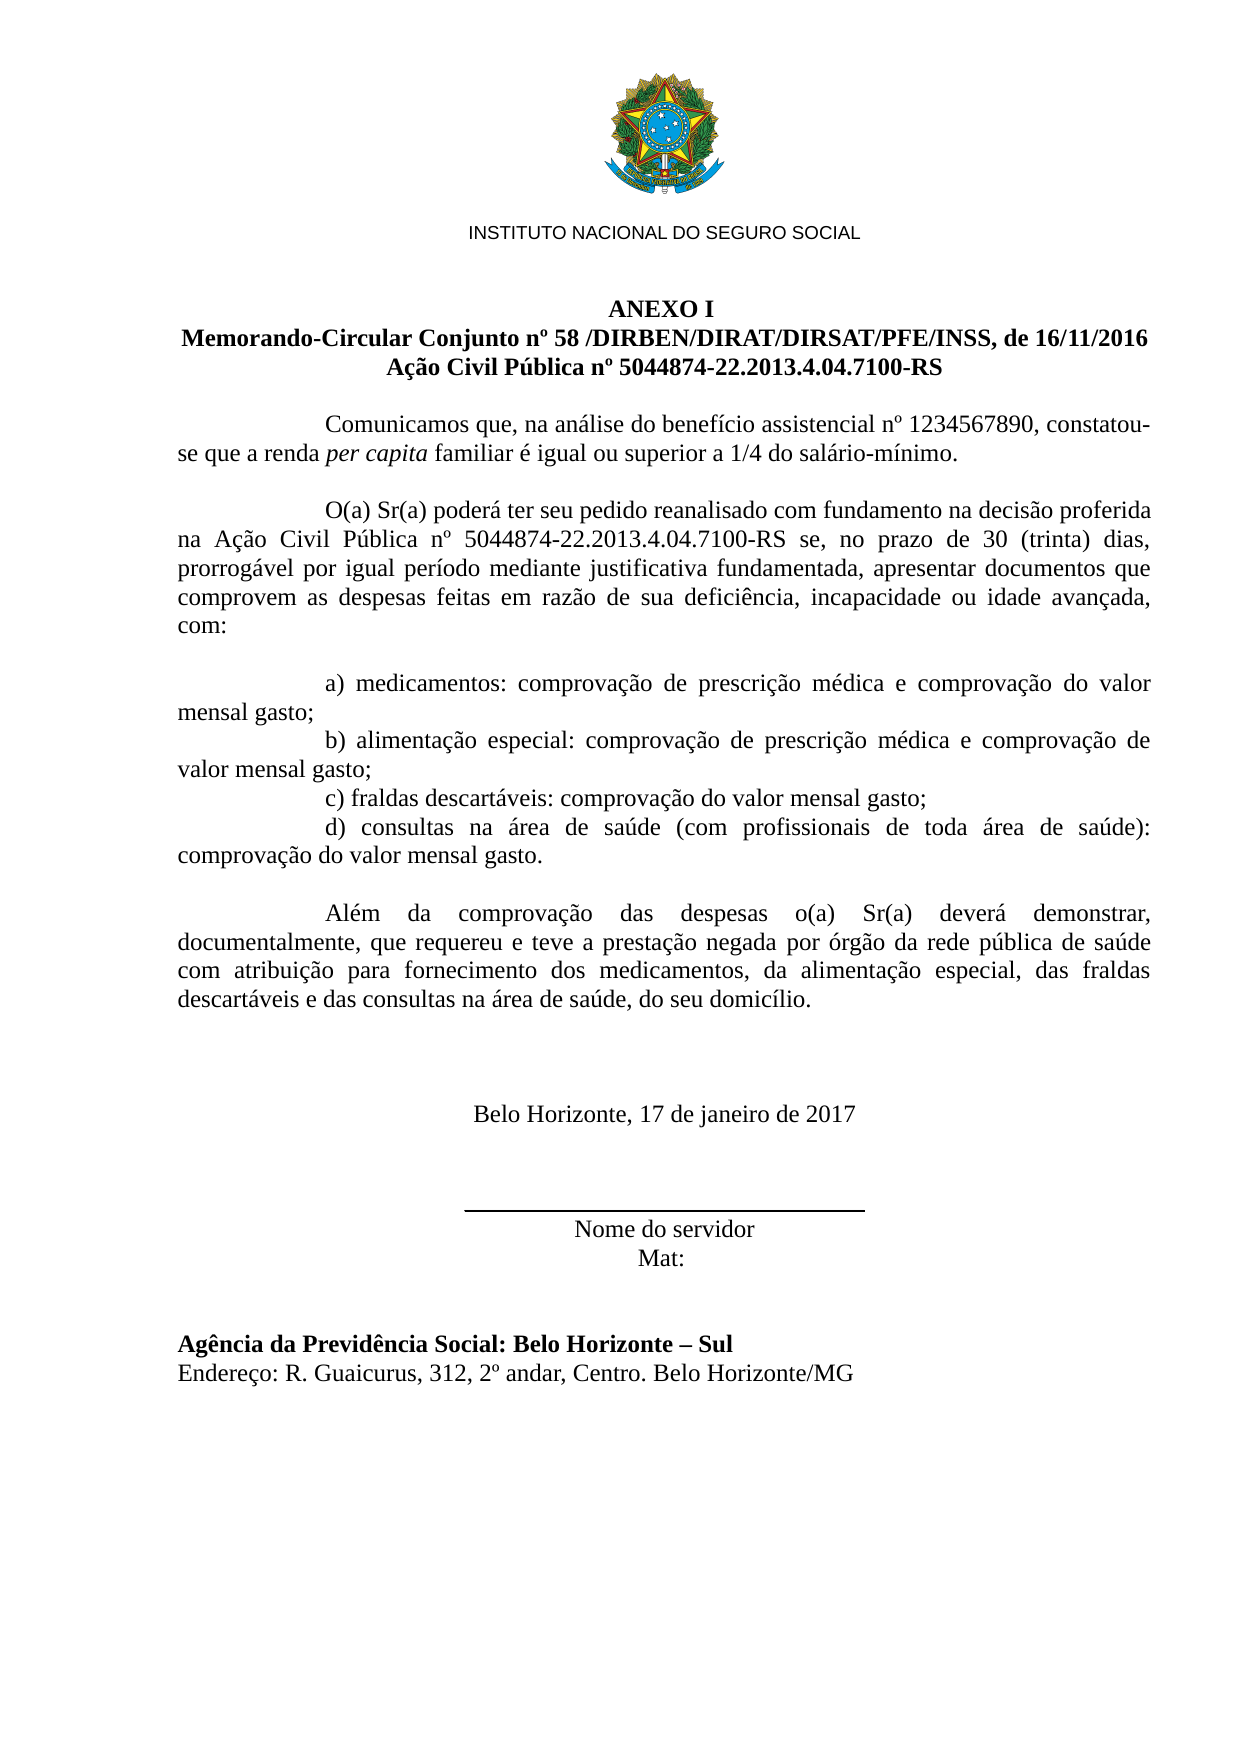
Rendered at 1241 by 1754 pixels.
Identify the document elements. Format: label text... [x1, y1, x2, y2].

text Belo Horizonte, 17 de janeiro de 2017 [177, 1099, 1152, 1128]
text Agência da Previdência Social: Belo Horizonte – Sul [177, 1329, 1152, 1358]
text O(a) Sr(a) poderá ter seu pedido reanalisado com fundamento na decisão proferida na Ação Civil Pública nº 5044874-22.2013.4.04.7100-RS se, no prazo de 30 (trinta) dias, prorrogável por igual período mediante justificativa fundamentada, apresentar documentos que comprovem as despesas feitas em razão de sua deficiência, incapacidade ou idade avançada, com: [177, 495, 1152, 639]
text Nome do servidor [177, 1214, 1152, 1243]
text a) medicamentos: comprovação de prescrição médica e comprovação do valor mensal gasto; [177, 668, 1152, 725]
text c) fraldas descartáveis: comprovação do valor mensal gasto; [177, 783, 1152, 812]
picture [668, 180, 678, 184]
text b) alimentação especial: comprovação de prescrição médica e comprovação de valor mensal gasto; [177, 725, 1152, 783]
text d) consultas na área de saúde (com profissionais de toda área de saúde): comprovação do valor mensal gasto. [177, 812, 1152, 869]
text Comunicamos que, na análise do benefício assistencial nº 1234567890, constatou-se que a renda per capita familiar é igual ou superior a 1/4 do salário-mínimo. [177, 409, 1152, 467]
text ________________________________ [177, 1185, 1152, 1214]
picture [604, 73, 725, 194]
text ANEXO I [177, 294, 1152, 323]
picture [694, 179, 702, 184]
text Mat: [177, 1243, 1152, 1272]
picture [629, 180, 648, 190]
text Além da comprovação das despesas o(a) Sr(a) deverá demonstrar, documentalmente, que requereu e teve a prestação negada por órgão da rede pública de saúde com atribuição para fornecimento dos medicamentos, da alimentação especial, das fraldas descartáveis e das consultas na área de saúde, do seu domicílio. [177, 898, 1152, 1013]
text Endereço: R. Guaicurus, 312, 2º andar, Centro. Belo Horizonte/MG [177, 1358, 1152, 1387]
text Memorando-Circular Conjunto nº 58 /DIRBEN/DIRAT/DIRSAT/PFE/INSS, de 16/11/2016 [177, 323, 1152, 352]
picture [654, 187, 676, 194]
text Ação Civil Pública nº 5044874-22.2013.4.04.7100-RS [177, 352, 1152, 380]
